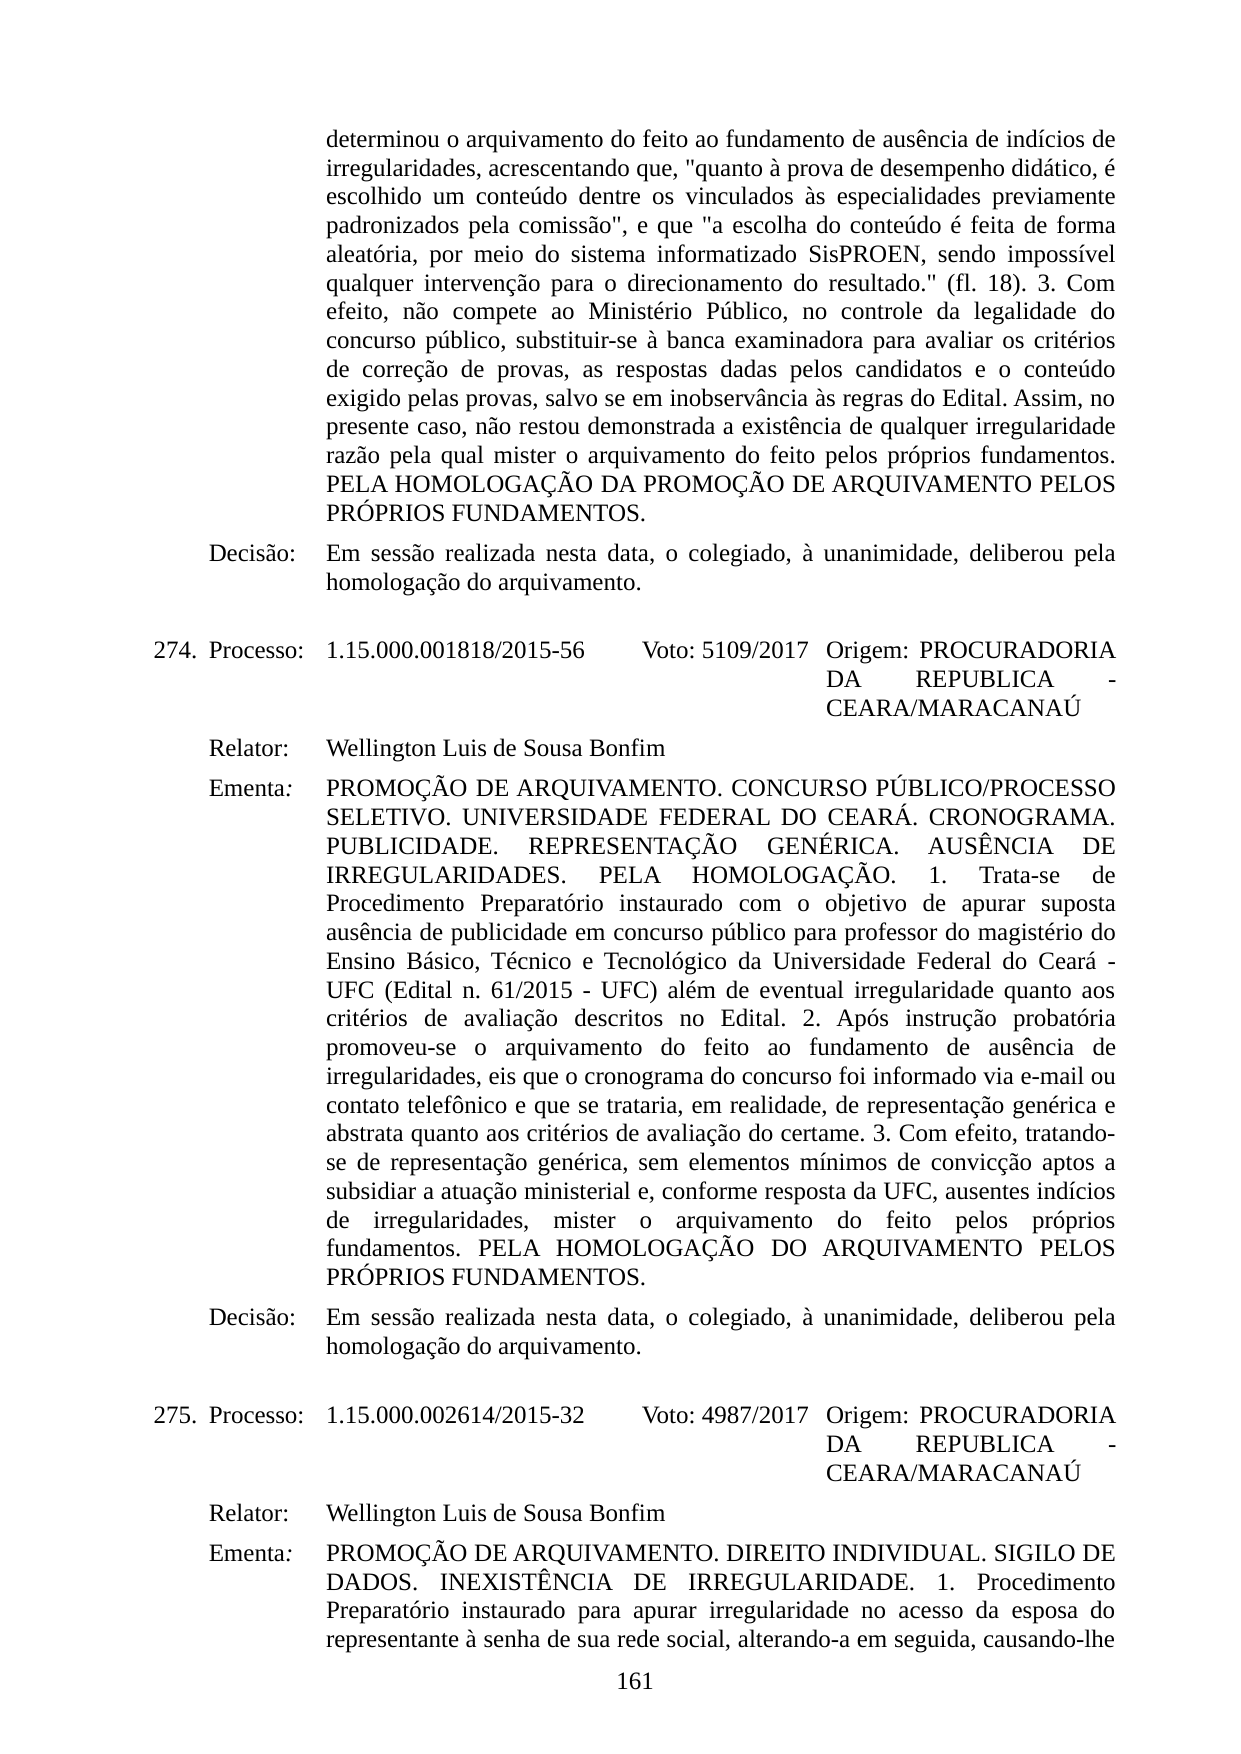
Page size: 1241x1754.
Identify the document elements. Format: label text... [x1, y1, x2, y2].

table_cell Ementa: [203, 1532, 320, 1659]
table_cell [148, 768, 203, 1297]
table_cell [148, 728, 203, 768]
table_cell determinou o arquivamento do feito ao fundamento de ausência de indícios de irregularidades, acrescentando que, "quanto à prova de desempenho didático, é escolhido um conteúdo dentre os vinculados às especialidades previamente padronizados pela comissão", e que "a escolha do conteúdo é feita de forma aleatória, por meio do sistema informatizado SisPROEN, sendo impossível qualquer intervenção para o direcionamento do resultado." (fl. 18). 3. Com efeito, não compete ao Ministério Público, no controle da legalidade do concurso público, substituir-se à banca examinadora para avaliar os critérios de correção de provas, as respostas dadas pelos candidatos e o conteúdo exigido pelas provas, salvo se em inobservância às regras do Edital. Assim, no presente caso, não restou demonstrada a existência de qualquer irregularidade razão pela qual mister o arquivamento do feito pelos próprios fundamentos. PELA HOMOLOGAÇÃO DA PROMOÇÃO DE ARQUIVAMENTO PELOS PRÓPRIOS FUNDAMENTOS. [320, 118, 1122, 532]
table_header 1.15.000.001818/2015-56 [320, 630, 636, 727]
table_cell Ementa: [203, 768, 320, 1297]
table_cell [203, 118, 320, 532]
table_header Voto: 5109/2017 [636, 630, 820, 727]
table_header Processo: [203, 1394, 320, 1492]
table_cell Decisão: [203, 1297, 320, 1366]
table_cell [148, 532, 203, 601]
table_cell Relator: [203, 728, 320, 768]
table_header 1.15.000.002614/2015-32 [320, 1394, 636, 1492]
table_header 275. [148, 1394, 203, 1492]
table_cell [148, 1492, 203, 1532]
table_cell [148, 118, 203, 532]
table_header 274. [148, 630, 203, 727]
table_cell [148, 1532, 203, 1659]
table_cell Wellington Luis de Sousa Bonfim [320, 728, 1122, 768]
table_header Voto: 4987/2017 [636, 1394, 820, 1492]
table_cell Relator: [203, 1492, 320, 1532]
table_cell Decisão: [203, 532, 320, 601]
table_header Origem: PROCURADORIA DA REPUBLICA - CEARA/MARACANAÚ [820, 630, 1122, 727]
table_header Origem: PROCURADORIA DA REPUBLICA - CEARA/MARACANAÚ [820, 1394, 1122, 1492]
table_cell Wellington Luis de Sousa Bonfim [320, 1492, 1122, 1532]
table_cell PROMOÇÃO DE ARQUIVAMENTO. DIREITO INDIVIDUAL. SIGILO DE DADOS. INEXISTÊNCIA DE IRREGULARIDADE. 1. Procedimento Preparatório instaurado para apurar irregularidade no acesso da esposa do representante à senha de sua rede social, alterando-a em seguida, causando-lhe [320, 1532, 1122, 1659]
table_cell [148, 1297, 203, 1366]
table_cell PROMOÇÃO DE ARQUIVAMENTO. CONCURSO PÚBLICO/PROCESSO SELETIVO. UNIVERSIDADE FEDERAL DO CEARÁ. CRONOGRAMA. PUBLICIDADE. REPRESENTAÇÃO GENÉRICA. AUSÊNCIA DE IRREGULARIDADES. PELA HOMOLOGAÇÃO. 1. Trata-se de Procedimento Preparatório instaurado com o objetivo de apurar suposta ausência de publicidade em concurso público para professor do magistério do Ensino Básico, Técnico e Tecnológico da Universidade Federal do Ceará - UFC (Edital n. 61/2015 - UFC) além de eventual irregularidade quanto aos critérios de avaliação descritos no Edital. 2. Após instrução probatória promoveu-se o arquivamento do feito ao fundamento de ausência de irregularidades, eis que o cronograma do concurso foi informado via e-mail ou contato telefônico e que se trataria, em realidade, de representação genérica e abstrata quanto aos critérios de avaliação do certame. 3. Com efeito, tratando-se de representação genérica, sem elementos mínimos de convicção aptos a subsidiar a atuação ministerial e, conforme resposta da UFC, ausentes indícios de irregularidades, mister o arquivamento do feito pelos próprios fundamentos. PELA HOMOLOGAÇÃO DO ARQUIVAMENTO PELOS PRÓPRIOS FUNDAMENTOS. [320, 768, 1122, 1297]
table_header Processo: [203, 630, 320, 727]
table_cell Em sessão realizada nesta data, o colegiado, à unanimidade, deliberou pela homologação do arquivamento. [320, 532, 1122, 601]
table_cell Em sessão realizada nesta data, o colegiado, à unanimidade, deliberou pela homologação do arquivamento. [320, 1297, 1122, 1366]
